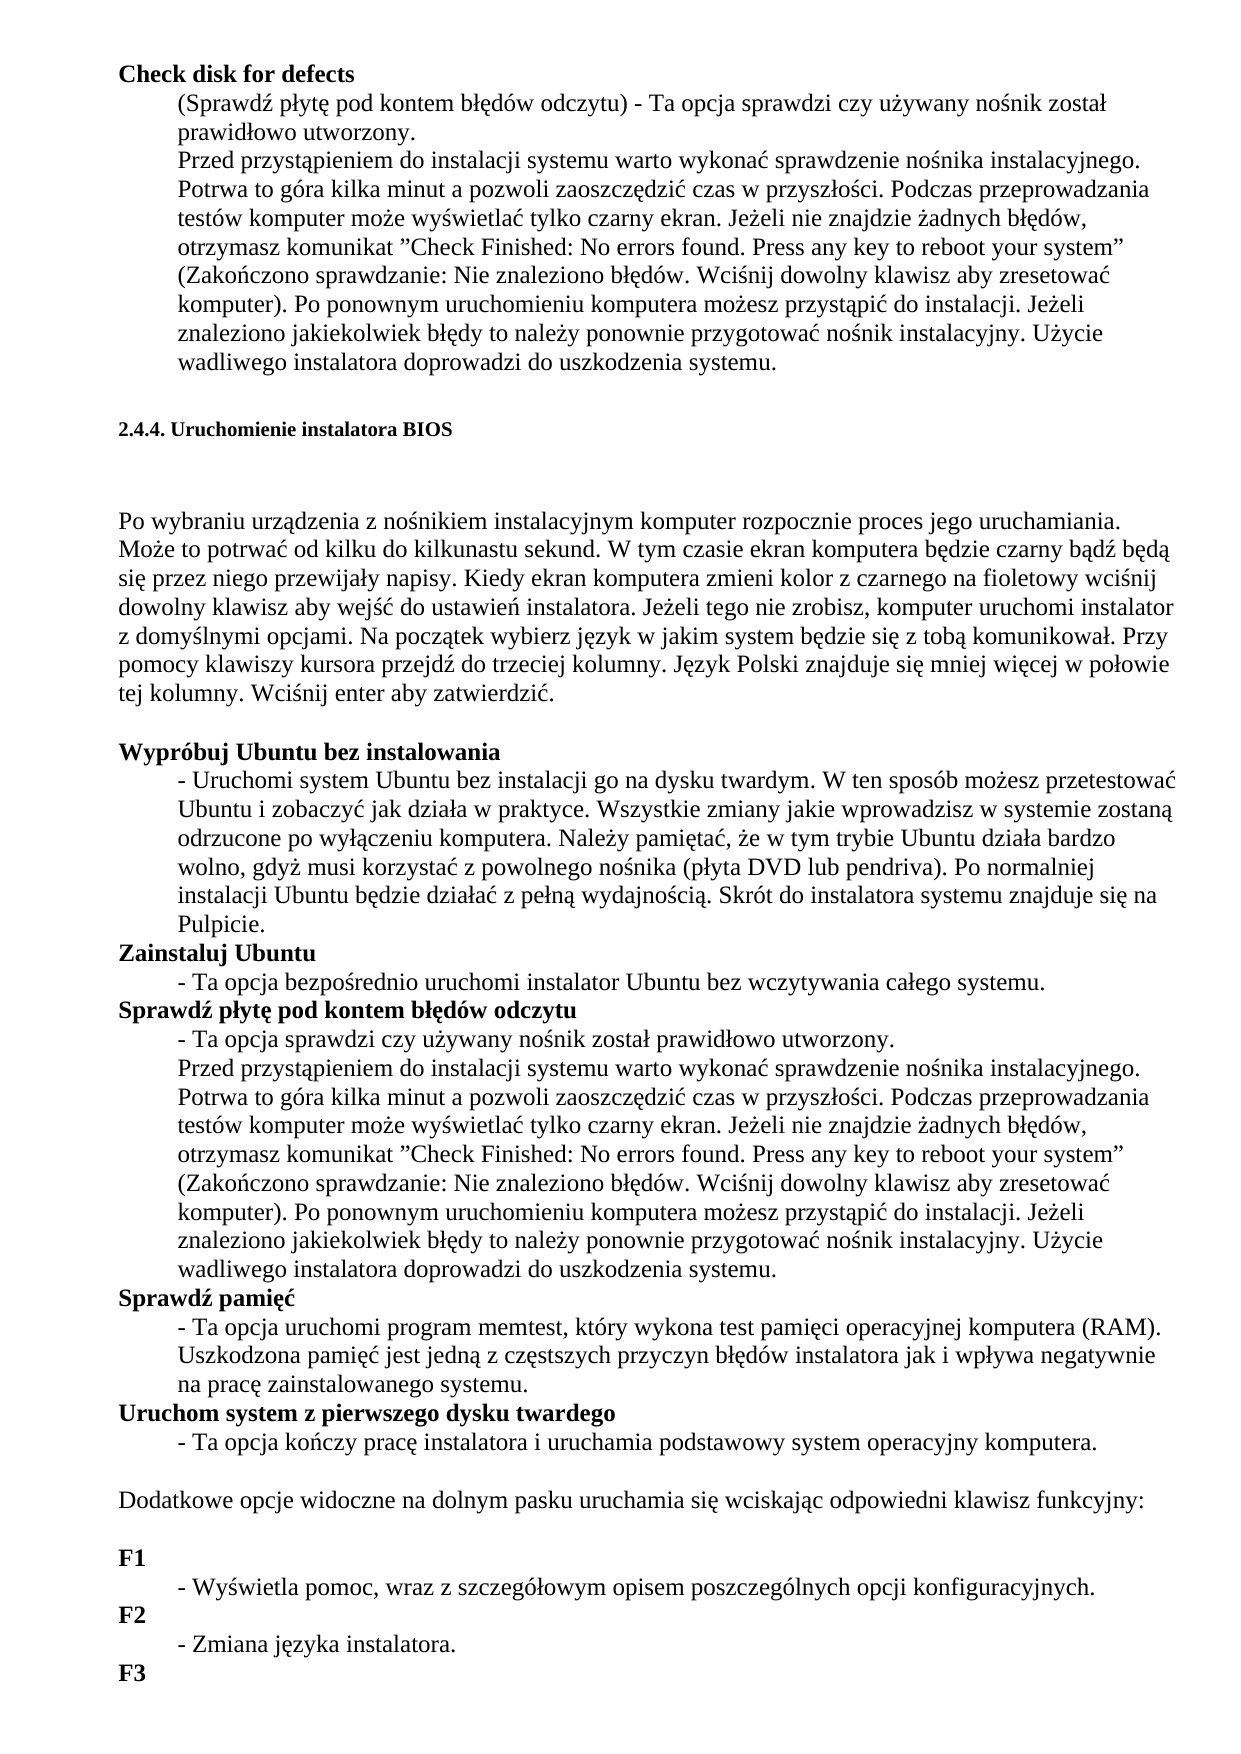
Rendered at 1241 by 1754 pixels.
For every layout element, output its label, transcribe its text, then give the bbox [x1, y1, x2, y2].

list - Zmiana języka instalatora. [177, 1629, 1181, 1658]
subtitle F3 [118, 1658, 1181, 1687]
list - Ta opcja bezpośrednio uruchomi instalator Ubuntu bez wczytywania całego systemu. [177, 967, 1181, 995]
subtitle Uruchom system z pierwszego dysku twardego [118, 1398, 1181, 1427]
subtitle Check disk for defects [118, 59, 1181, 88]
subtitle Sprawdź płytę pod kontem błędów odczytu [118, 995, 1181, 1024]
subtitle Zainstaluj Ubuntu [118, 938, 1181, 967]
list (Sprawdź płytę pod kontem błędów odczytu) - Ta opcja sprawdzi czy używany nośnik został prawidłowo utworzony. Przed przystąpieniem do instalacji systemu warto wykonać sprawdzenie nośnika instalacyjnego. Potrwa to góra kilka minut a pozwoli zaoszczędzić czas w przyszłości. Podczas przeprowadzania testów komputer może wyświetlać tylko czarny ekran. Jeżeli nie znajdzie żadnych błędów, otrzymasz komunikat ”Check Finished: No errors found. Press any key to reboot your system” (Zakończono sprawdzanie: Nie znaleziono błędów. Wciśnij dowolny klawisz aby zresetować komputer). Po ponownym uruchomieniu komputera możesz przystąpić do instalacji. Jeżeli znaleziono jakiekolwiek błędy to należy ponownie przygotować nośnik instalacyjny. Użycie wadliwego instalatora doprowadzi do uszkodzenia systemu. [177, 88, 1181, 375]
subtitle Wypróbuj Ubuntu bez instalowania [118, 737, 1181, 765]
text Po wybraniu urządzenia z nośnikiem instalacyjnym komputer rozpocznie proces jego uruchamiania. Może to potrwać od kilku do kilkunastu sekund. W tym czasie ekran komputera będzie czarny bądź będą się przez niego przewijały napisy. Kiedy ekran komputera zmieni kolor z czarnego na fioletowy wciśnij dowolny klawisz aby wejść do ustawień instalatora. Jeżeli tego nie zrobisz, komputer uruchomi instalator z domyślnymi opcjami. Na początek wybierz język w jakim system będzie się z tobą komunikował. Przy pomocy klawiszy kursora przejdź do trzeciej kolumny. Język Polski znajduje się mniej więcej w połowie tej kolumny. Wciśnij enter aby zatwierdzić. [118, 506, 1181, 707]
subtitle F2 [118, 1601, 1181, 1629]
subtitle F1 [118, 1543, 1181, 1572]
subtitle 2.4.4. Uruchomienie instalatora BIOS [118, 417, 1181, 441]
list - Ta opcja uruchomi program memtest, który wykona test pamięci operacyjnej komputera (RAM). Uszkodzona pamięć jest jedną z częstszych przyczyn błędów instalatora jak i wpływa negatywnie na pracę zainstalowanego systemu. [177, 1312, 1181, 1398]
list - Ta opcja sprawdzi czy używany nośnik został prawidłowo utworzony. Przed przystąpieniem do instalacji systemu warto wykonać sprawdzenie nośnika instalacyjnego. Potrwa to góra kilka minut a pozwoli zaoszczędzić czas w przyszłości. Podczas przeprowadzania testów komputer może wyświetlać tylko czarny ekran. Jeżeli nie znajdzie żadnych błędów, otrzymasz komunikat ”Check Finished: No errors found. Press any key to reboot your system” (Zakończono sprawdzanie: Nie znaleziono błędów. Wciśnij dowolny klawisz aby zresetować komputer). Po ponownym uruchomieniu komputera możesz przystąpić do instalacji. Jeżeli znaleziono jakiekolwiek błędy to należy ponownie przygotować nośnik instalacyjny. Użycie wadliwego instalatora doprowadzi do uszkodzenia systemu. [177, 1024, 1181, 1283]
list - Wyświetla pomoc, wraz z szczegółowym opisem poszczególnych opcji konfiguracyjnych. [177, 1572, 1181, 1601]
subtitle Sprawdź pamięć [118, 1283, 1181, 1312]
list - Ta opcja kończy pracę instalatora i uruchamia podstawowy system operacyjny komputera. [177, 1427, 1181, 1455]
text Dodatkowe opcje widoczne na dolnym pasku uruchamia się wciskając odpowiedni klawisz funkcyjny: [118, 1485, 1181, 1513]
list - Uruchomi system Ubuntu bez instalacji go na dysku twardym. W ten sposób możesz przetestować Ubuntu i zobaczyć jak działa w praktyce. Wszystkie zmiany jakie wprowadzisz w systemie zostaną odrzucone po wyłączeniu komputera. Należy pamiętać, że w tym trybie Ubuntu działa bardzo wolno, gdyż musi korzystać z powolnego nośnika (płyta DVD lub pendriva). Po normalniej instalacji Ubuntu będzie działać z pełną wydajnością. Skrót do instalatora systemu znajduje się na Pulpicie. [177, 765, 1181, 938]
